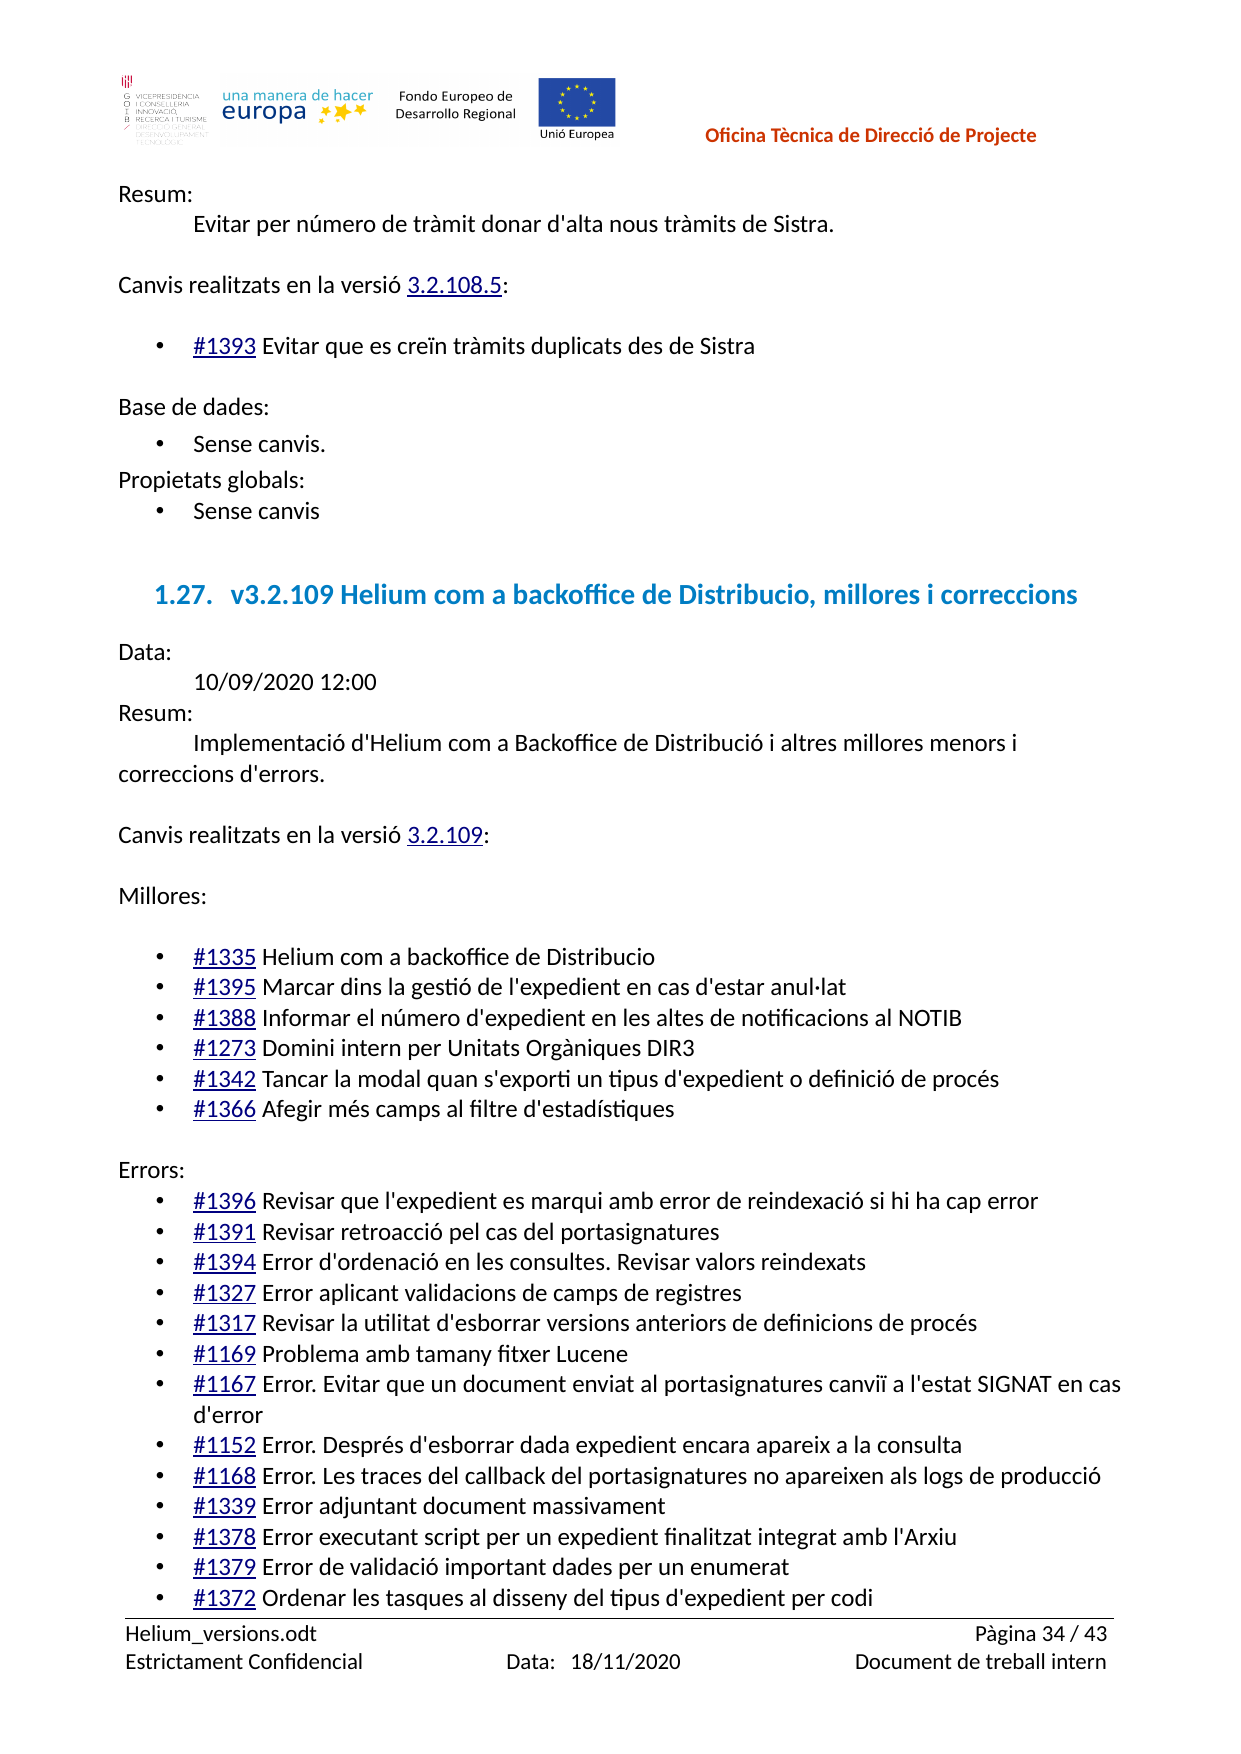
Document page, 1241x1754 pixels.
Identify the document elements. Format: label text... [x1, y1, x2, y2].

list #1317 Revisar la utilitat d'esborrar versions anteriors de definicions de procés [156, 1307, 1122, 1338]
text Evitar per número de tràmit donar d'alta nous tràmits de Sistra. [118, 208, 1122, 239]
list #1388 Informar el número d'expedient en les altes de notificacions al NOTIB [156, 1002, 1122, 1032]
picture [219, 73, 621, 147]
list #1339 Error adjuntant document massivament [156, 1490, 1122, 1521]
list Sense canvis [156, 495, 1122, 525]
list #1342 Tancar la modal quan s'exporti un tipus d'expedient o definició de procés [156, 1063, 1122, 1093]
list #1366 Afegir més camps al filtre d'estadístiques [156, 1093, 1122, 1124]
list #1391 Revisar retroacció pel cas del portasignatures [156, 1216, 1122, 1246]
text Data: [118, 636, 1122, 666]
list #1169 Problema amb tamany fitxer Lucene [156, 1338, 1122, 1368]
list #1168 Error. Les traces del callback del portasignatures no apareixen als logs de producció [156, 1460, 1122, 1490]
list #1167 Error. Evitar que un document enviat al portasignatures canviï a l'estat SIGNAT en cas d'error [156, 1368, 1122, 1429]
list #1378 Error executant script per un expedient finalitzat integrat amb l'Arxiu [156, 1521, 1122, 1551]
text 10/09/2020 12:00 [118, 666, 1122, 697]
text Canvis realitzats en la versió 3.2.109: [118, 819, 1122, 849]
list #1396 Revisar que l'expedient es marqui amb error de reindexació si hi ha cap error [156, 1185, 1122, 1216]
text Resum: [118, 697, 1122, 727]
list #1379 Error de validació important dades per un enumerat [156, 1551, 1122, 1582]
list Sense canvis. [156, 428, 1122, 458]
list #1335 Helium com a backoffice de Distribucio [156, 941, 1122, 971]
list #1273 Domini intern per Unitats Orgàniques DIR3 [156, 1032, 1122, 1063]
list #1152 Error. Després d'esborrar dada expedient encara apareix a la consulta [156, 1429, 1122, 1460]
text Canvis realitzats en la versió 3.2.108.5: [118, 269, 1122, 300]
text Base de dades: [118, 391, 1122, 422]
list #1393 Evitar que es creïn tràmits duplicats des de Sistra [156, 330, 1122, 361]
list #1327 Error aplicant validacions de camps de registres [156, 1277, 1122, 1307]
text Resum: [118, 178, 1122, 208]
text Propietats globals: [118, 464, 1122, 495]
text Errors: [118, 1154, 1122, 1185]
text Implementació d'Helium com a Backoffice de Distribució i altres millores menors i correccions d'errors. [118, 727, 1122, 788]
picture [118, 73, 213, 147]
subtitle v3.2.109 Helium com a backoffice de Distribucio, millores i correccions [153, 576, 1122, 612]
list #1372 Ordenar les tasques al disseny del tipus d'expedient per codi [156, 1582, 1122, 1612]
list #1394 Error d'ordenació en les consultes. Revisar valors reindexats [156, 1246, 1122, 1277]
text Millores: [118, 880, 1122, 910]
list #1395 Marcar dins la gestió de l'expedient en cas d'estar anul·lat [156, 971, 1122, 1002]
